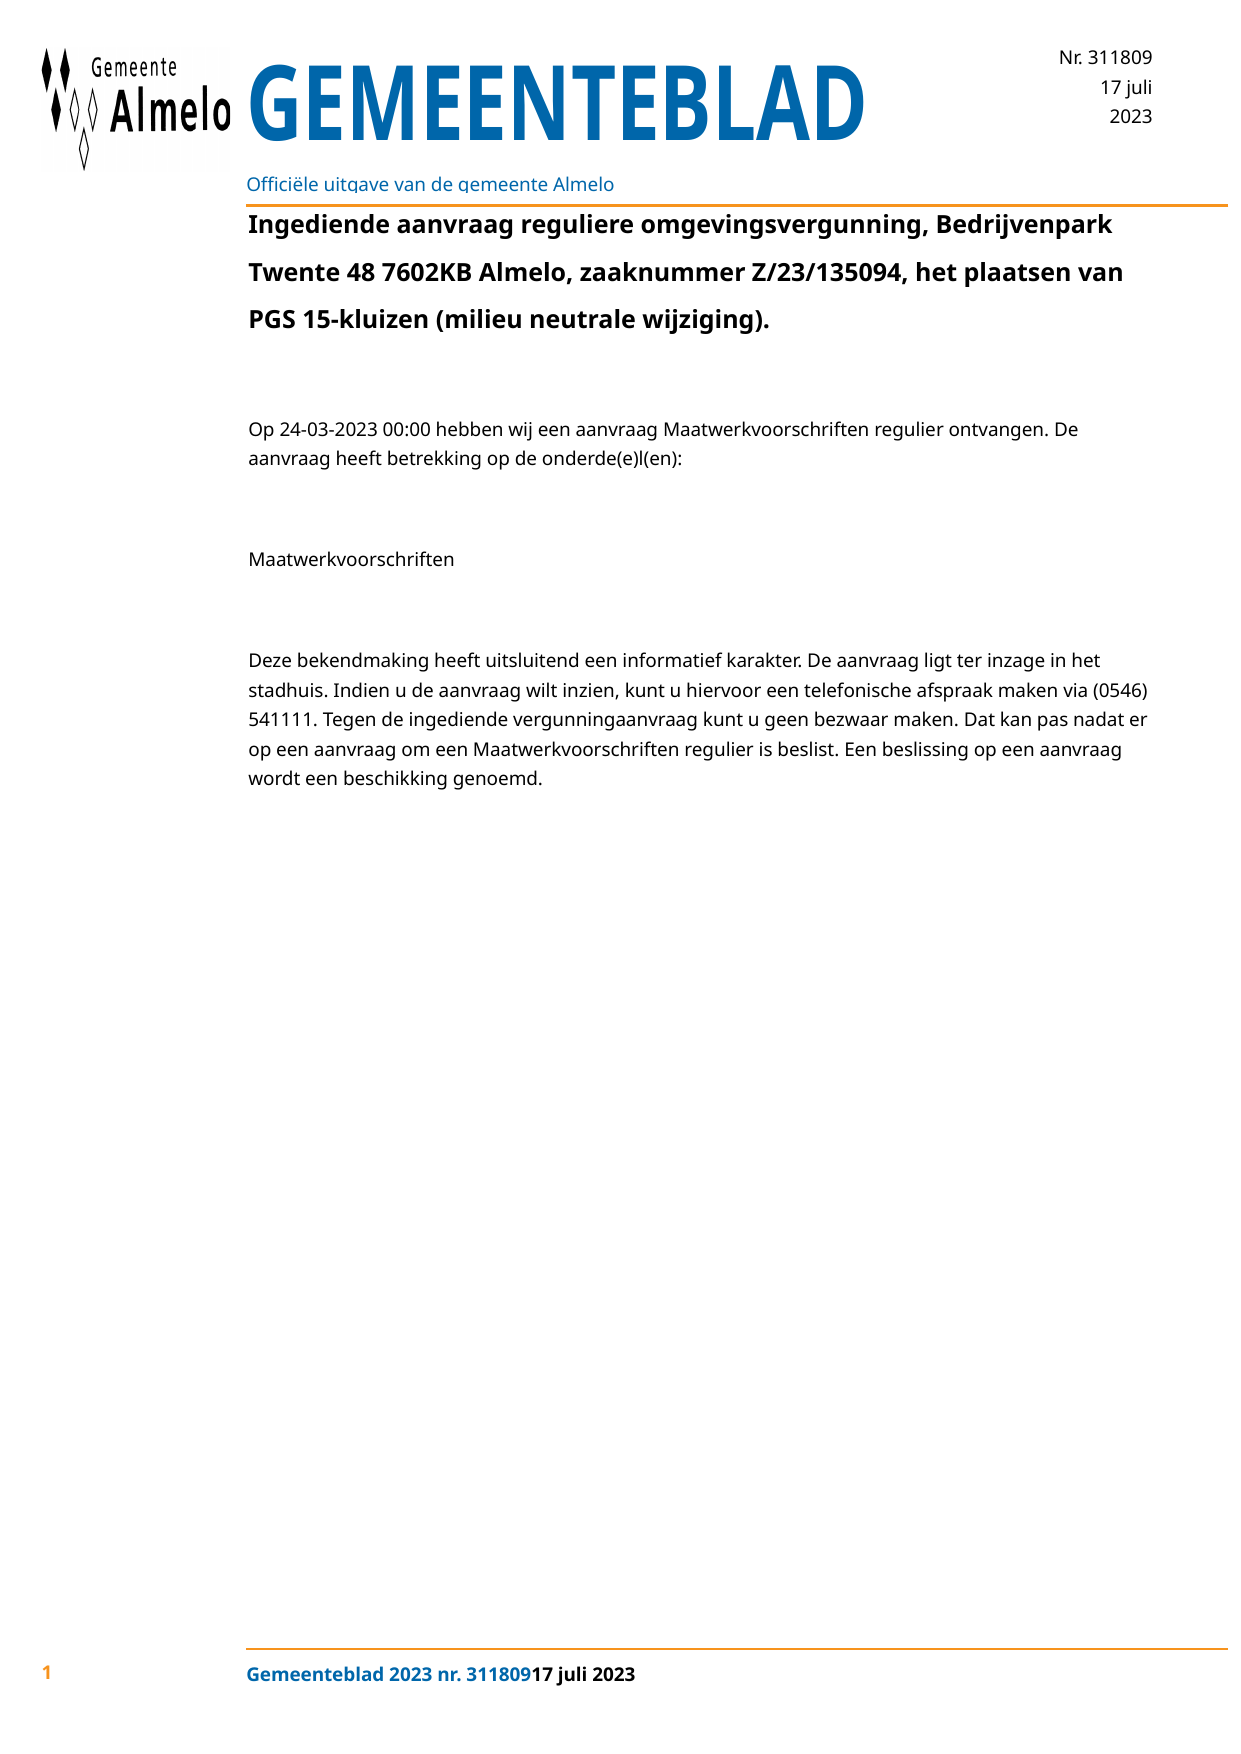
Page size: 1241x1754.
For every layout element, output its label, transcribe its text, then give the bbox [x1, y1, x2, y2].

text Op 24-03-2023 00:00 hebben wij een aanvraag Maatwerkvoorschriften regulier ontvangen. De aanvraag heeft betrekking op de onderde(e)l(en): [248, 416, 1152, 471]
picture [41, 47, 231, 172]
text Deze bekendmaking heeft uitsluitend een informatief karakter. De aanvraag ligt ter inzage in het stadhuis. Indien u de aanvraag wilt inzien, kunt u hiervoor een telefonische afspraak maken via (0546) 541111. Tegen de ingediende vergunningaanvraag kunt u geen bezwaar maken. Dat kan pas nadat er op een aanvraag om een Maatwerkvoorschriften regulier is beslist. Een beslissing op een aanvraag wordt een beschikking genoemd. [248, 647, 1152, 791]
text Maatwerkvoorschriften [248, 546, 1152, 572]
text Ingediende aanvraag reguliere omgevingsvergunning, Bedrijvenpark Twente 48 7602KB Almelo, zaaknummer Z/23/135094, het plaatsen van PGS 15-kluizen (milieu neutrale wijziging). [248, 207, 1152, 336]
